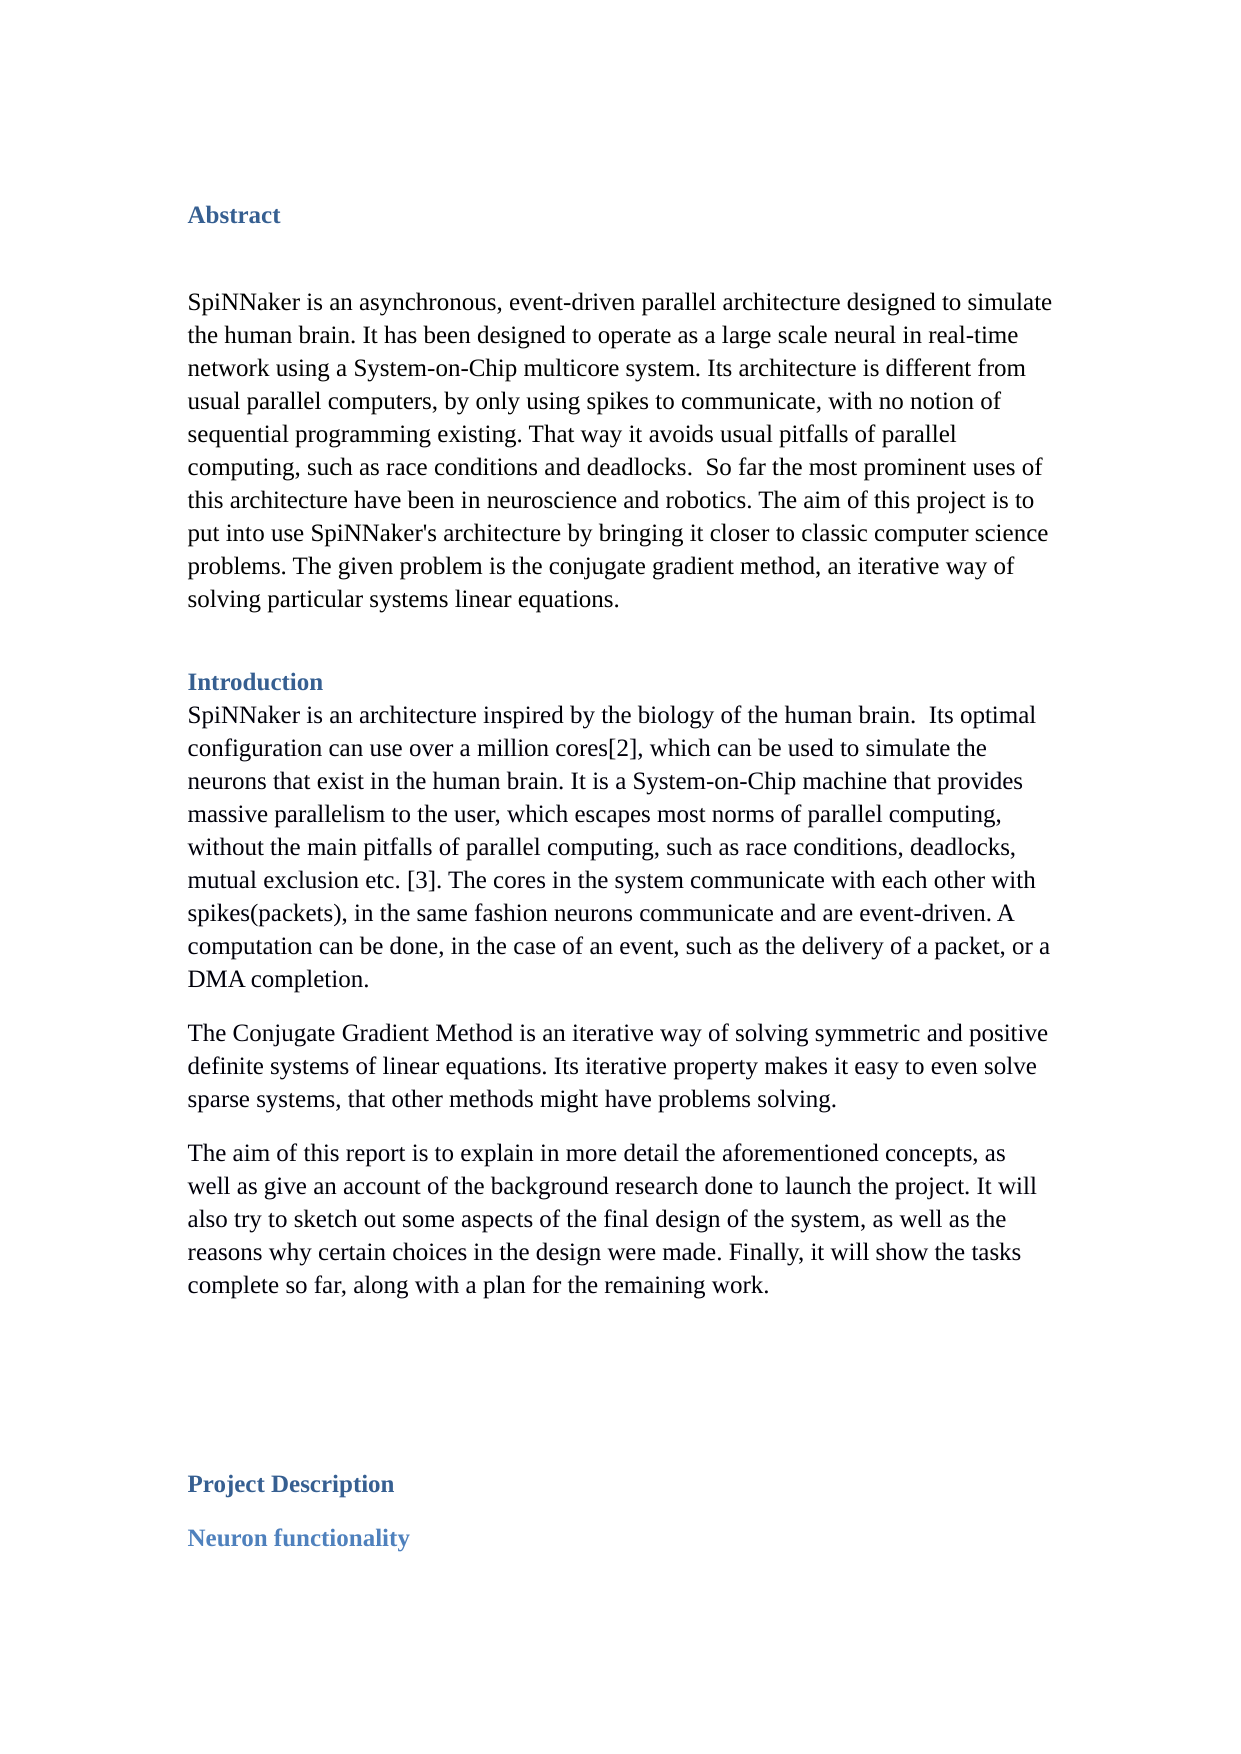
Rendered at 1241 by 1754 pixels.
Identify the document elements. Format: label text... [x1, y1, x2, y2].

text The aim of this report is to explain in more detail the aforementioned concepts, as well as give an account of the background research done to launch the project. It will also try to sketch out some aspects of the final design of the system, as well as the reasons why certain choices in the design were made. Finally, it will show the tasks complete so far, along with a plan for the remaining work. [187, 1138, 1053, 1299]
subtitle Project Description [187, 1469, 1053, 1498]
subtitle Neuron functionality [187, 1523, 1053, 1552]
text SpiNNaker is an architecture inspired by the biology of the human brain. Its optimal configuration can use over a million cores[2], which can be used to simulate the neurons that exist in the human brain. It is a System-on-Chip machine that provides massive parallelism to the user, which escapes most norms of parallel computing, without the main pitfalls of parallel computing, such as race conditions, deadlocks, mutual exclusion etc. [3]. The cores in the system communicate with each other with spikes(packets), in the same fashion neurons communicate and are event-driven. A computation can be done, in the case of an event, such as the delivery of a packet, or a DMA completion. [187, 700, 1053, 993]
subtitle Introduction [187, 667, 1053, 696]
text SpiNNaker is an asynchronous, event-driven parallel architecture designed to simulate the human brain. It has been designed to operate as a large scale neural in real-time network using a System-on-Chip multicore system. Its architecture is different from usual parallel computers, by only using spikes to communicate, with no notion of sequential programming existing. That way it avoids usual pitfalls of parallel computing, such as race conditions and deadlocks. So far the most prominent uses of this architecture have been in neuroscience and robotics. The aim of this project is to put into use SpiNNaker's architecture by bringing it closer to classic computer science problems. The given problem is the conjugate gradient method, an iterative way of solving particular systems linear equations. [187, 287, 1053, 613]
subtitle Abstract [187, 200, 1053, 229]
text The Conjugate Gradient Method is an iterative way of solving symmetric and positive definite systems of linear equations. Its iterative property makes it easy to even solve sparse systems, that other methods might have problems solving. [187, 1018, 1053, 1113]
